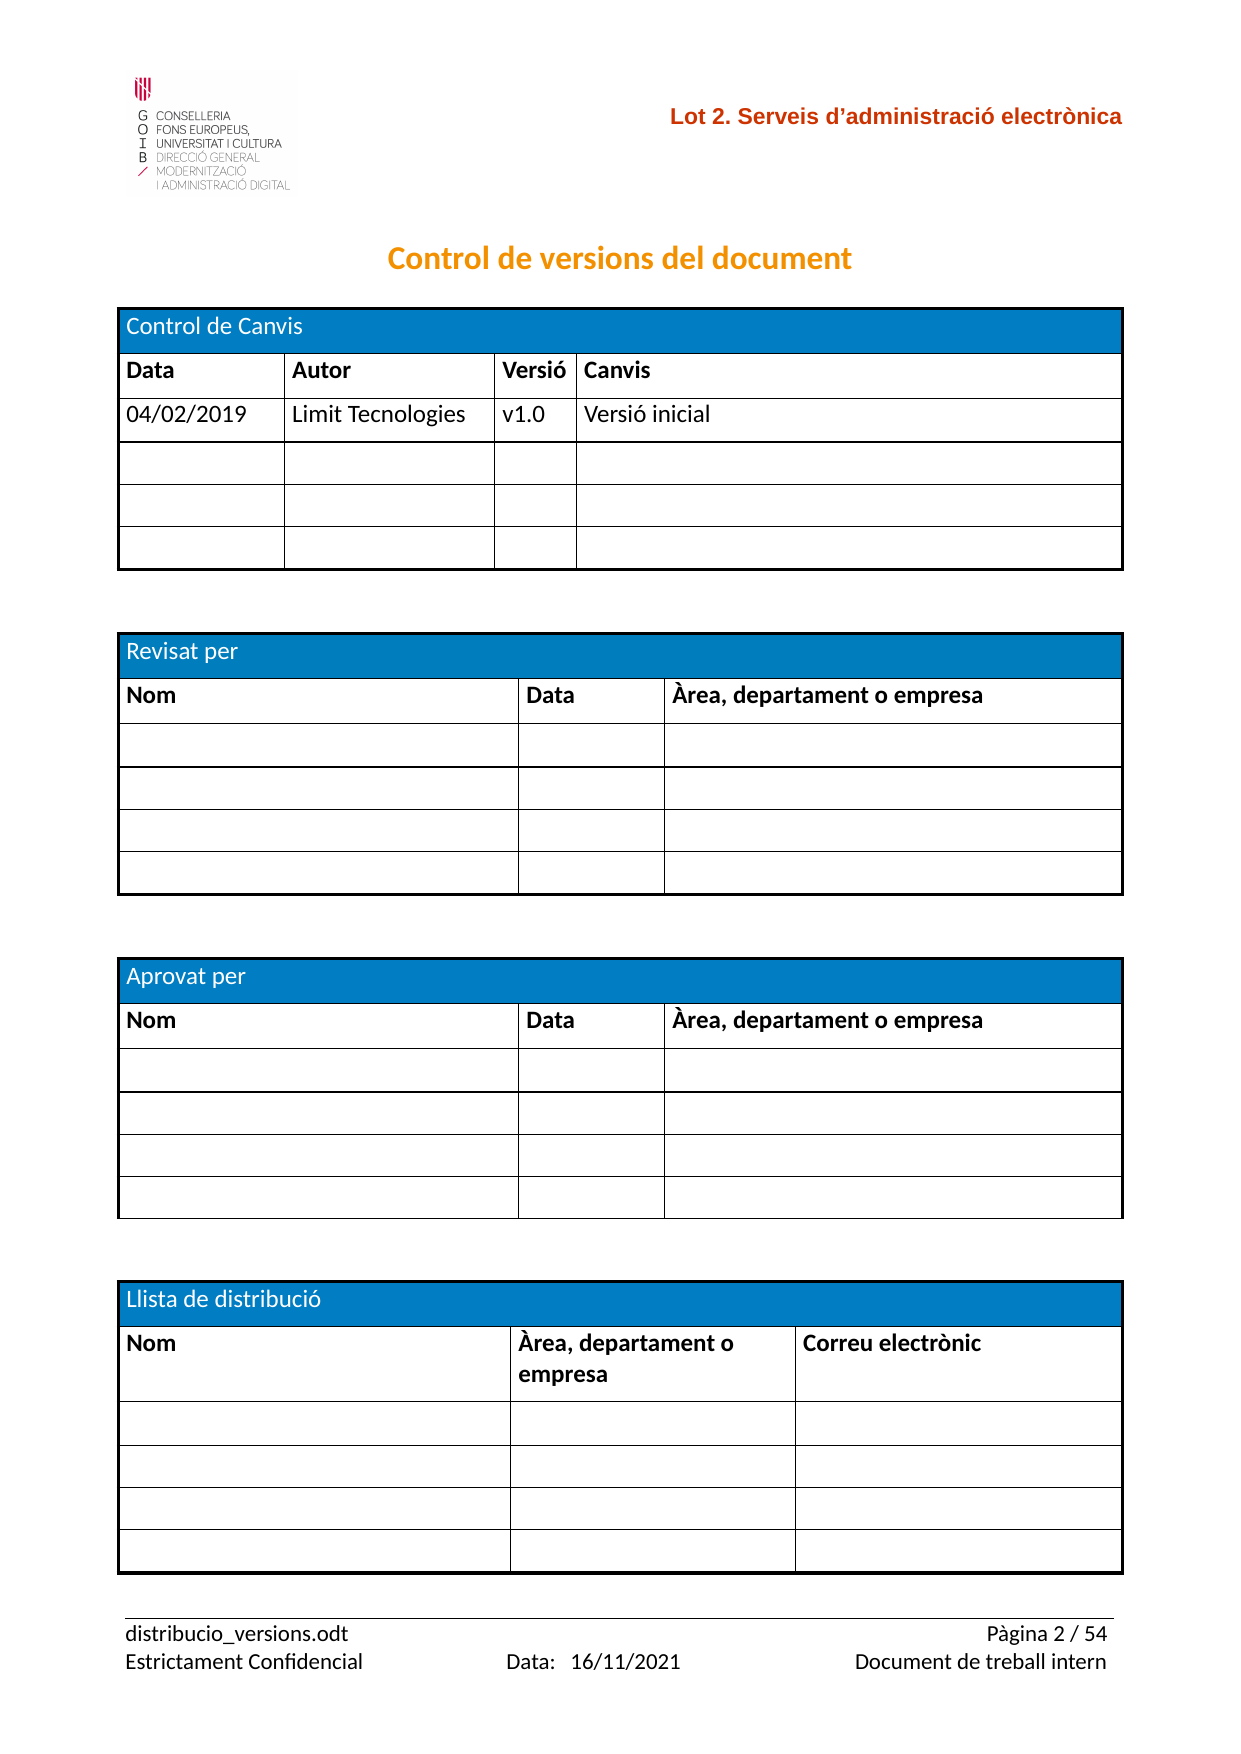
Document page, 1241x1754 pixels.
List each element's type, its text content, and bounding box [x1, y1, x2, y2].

table_cell [120, 852, 518, 893]
table_cell [120, 768, 518, 809]
table_cell Data [519, 679, 664, 722]
table_cell Nom [120, 1004, 518, 1047]
table_header Revisat per [120, 635, 1121, 678]
table_cell [665, 1177, 1121, 1218]
table_cell [120, 485, 284, 526]
table_cell [120, 1488, 510, 1529]
table_cell Àrea, departament o empresa [665, 1004, 1121, 1047]
table_cell [495, 527, 576, 568]
table_cell Limit Tecnologies [285, 399, 494, 441]
table_cell [519, 724, 664, 766]
table_cell [511, 1446, 795, 1487]
table_cell [495, 443, 576, 484]
table_cell [665, 1135, 1121, 1176]
table_cell [519, 810, 664, 851]
table_cell [519, 852, 664, 893]
table_cell Nom [120, 679, 518, 722]
table_cell [285, 443, 494, 484]
table_header Control de Canvis [120, 310, 1121, 353]
table_cell [796, 1402, 1121, 1445]
table_header Llista de distribució [120, 1283, 1121, 1326]
table_cell [120, 1446, 510, 1487]
table_cell [120, 1402, 510, 1445]
table_cell [120, 1135, 518, 1176]
table_cell [577, 485, 1121, 526]
table_cell Correu electrònic [796, 1327, 1121, 1401]
table_cell Nom [120, 1327, 510, 1401]
table_cell [120, 527, 284, 568]
table_cell [120, 443, 284, 484]
table_cell [665, 1049, 1121, 1091]
subtitle Control de versions del document [118, 237, 1122, 278]
table_cell [665, 852, 1121, 893]
table_cell [519, 768, 664, 809]
table_cell [577, 527, 1121, 568]
table_cell [665, 768, 1121, 809]
table_cell Data [120, 354, 284, 397]
table_cell Àrea, departament o empresa [665, 679, 1121, 722]
table_cell [120, 1530, 510, 1571]
table_cell [665, 1093, 1121, 1134]
table_cell [285, 527, 494, 568]
table_cell [285, 485, 494, 526]
table_cell [665, 810, 1121, 851]
table_cell 04/02/2019 [120, 399, 284, 441]
table_cell [120, 810, 518, 851]
table_cell Autor [285, 354, 494, 397]
table_cell [519, 1177, 664, 1218]
table_cell [120, 724, 518, 766]
table_cell Àrea, departament o empresa [511, 1327, 795, 1401]
table_cell v1.0 [495, 399, 576, 441]
table_cell [519, 1093, 664, 1134]
table_cell Versió inicial [577, 399, 1121, 441]
table_cell [519, 1135, 664, 1176]
picture [126, 70, 299, 197]
table_cell Canvis [577, 354, 1121, 397]
table_cell [120, 1177, 518, 1218]
table_cell [120, 1049, 518, 1091]
table_cell Versió [495, 354, 576, 397]
table_cell [519, 1049, 664, 1091]
table_cell [120, 1093, 518, 1134]
table_cell [511, 1530, 795, 1571]
table_header Aprovat per [120, 960, 1121, 1003]
table_cell [796, 1488, 1121, 1529]
table_cell [577, 443, 1121, 484]
table_cell Data [519, 1004, 664, 1047]
table_cell [495, 485, 576, 526]
table_cell [511, 1402, 795, 1445]
table_cell [511, 1488, 795, 1529]
table_cell [665, 724, 1121, 766]
table_cell [796, 1446, 1121, 1487]
table_cell [796, 1530, 1121, 1571]
